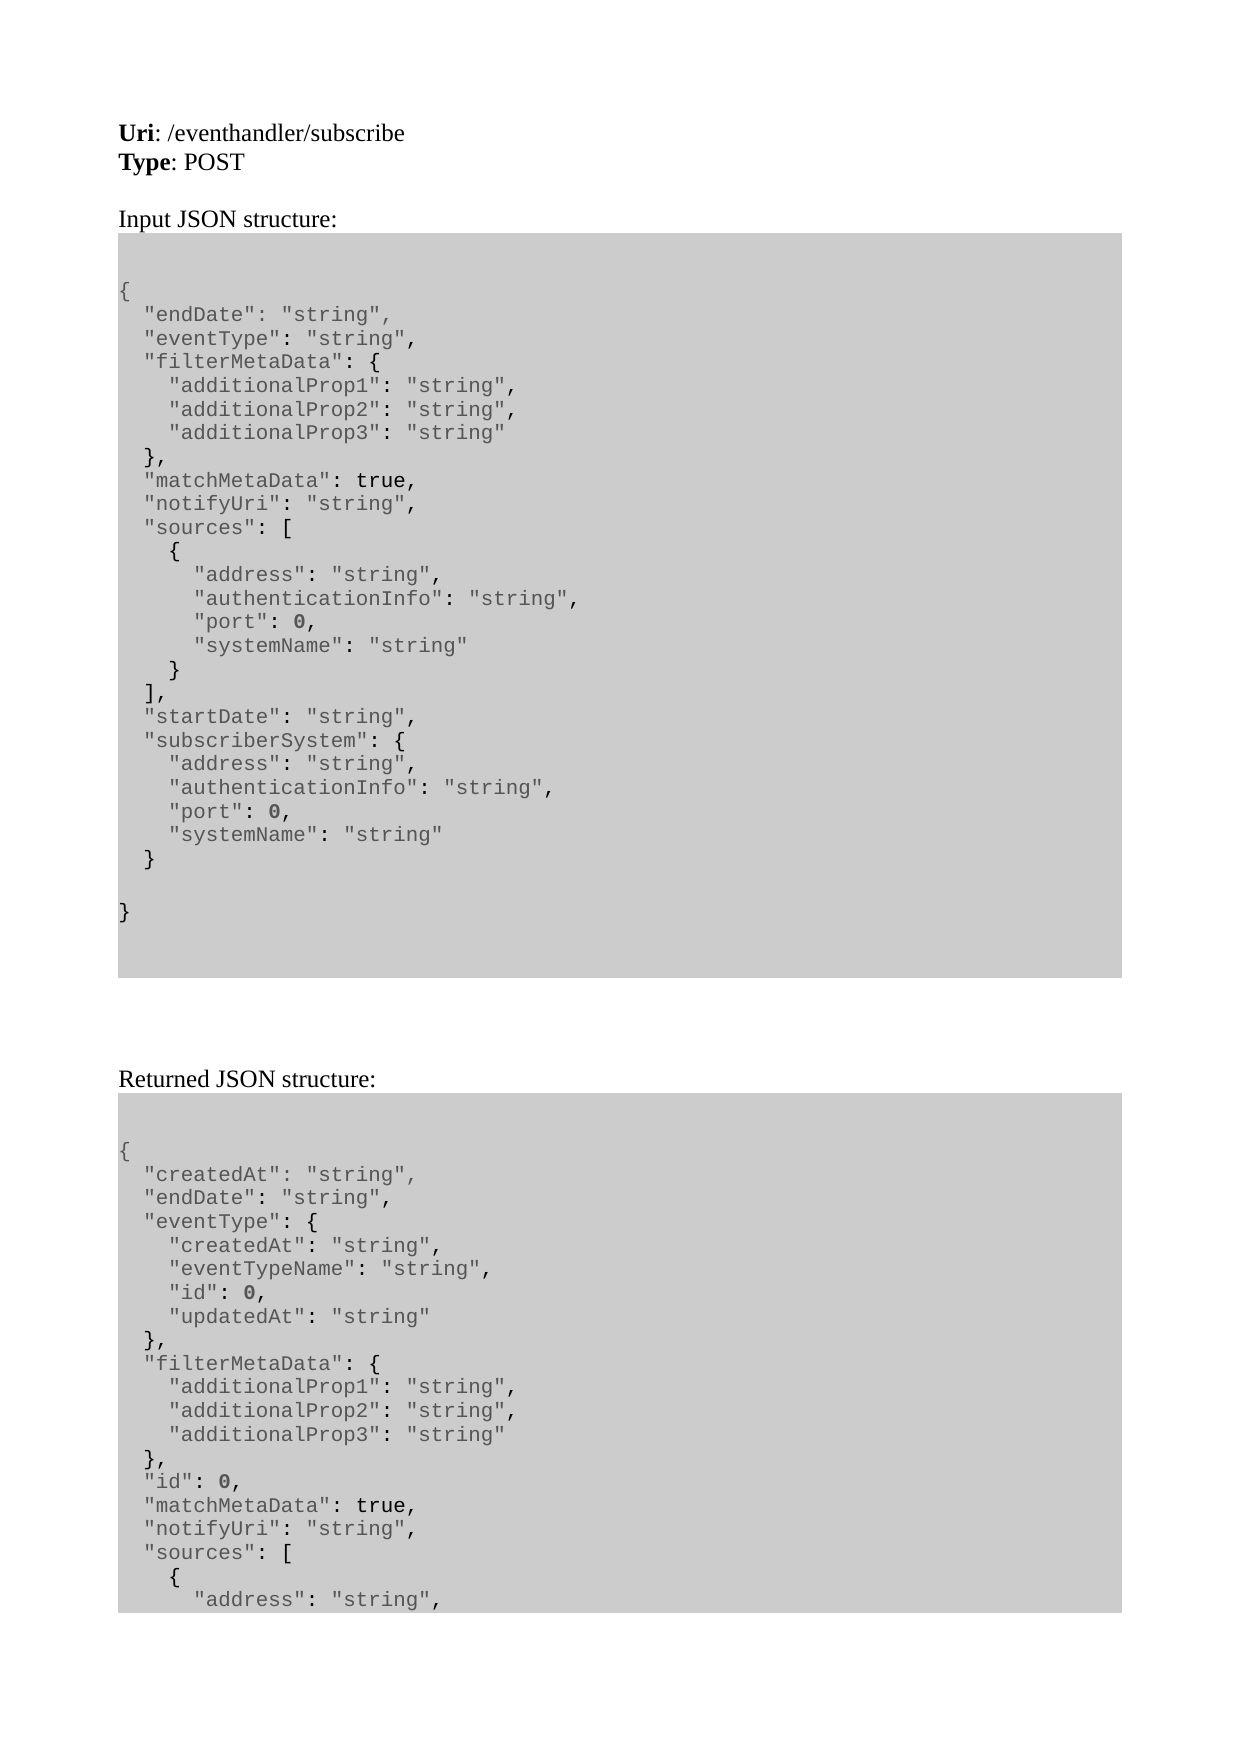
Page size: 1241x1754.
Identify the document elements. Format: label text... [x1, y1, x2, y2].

text "additionalProp3": "string" [118, 422, 1122, 446]
text "additionalProp1": "string", [118, 375, 1122, 399]
text ], [118, 682, 1122, 706]
text "address": "string", [118, 564, 1122, 588]
text "createdAt": "string", [118, 1164, 1122, 1187]
text "port": 0, [118, 801, 1122, 824]
text "eventType": { [118, 1211, 1122, 1235]
text { [118, 280, 1122, 304]
text "endDate": "string", [118, 304, 1122, 328]
text "startDate": "string", [118, 706, 1122, 730]
text } [118, 659, 1122, 682]
text "id": 0, [118, 1471, 1122, 1495]
text Uri: /eventhandler/subscribe [118, 118, 1122, 147]
text "additionalProp2": "string", [118, 1400, 1122, 1424]
text }, [118, 446, 1122, 469]
text "matchMetaData": true, [118, 469, 1122, 493]
text "additionalProp2": "string", [118, 399, 1122, 422]
text "id": 0, [118, 1282, 1122, 1306]
text "authenticationInfo": "string", [118, 777, 1122, 801]
text }, [118, 1329, 1122, 1353]
text "endDate": "string", [118, 1187, 1122, 1211]
text "createdAt": "string", [118, 1235, 1122, 1258]
text "eventTypeName": "string", [118, 1258, 1122, 1282]
text "port": 0, [118, 611, 1122, 635]
text "additionalProp3": "string" [118, 1424, 1122, 1447]
text "filterMetaData": { [118, 1353, 1122, 1377]
text { [118, 1140, 1122, 1164]
text "eventType": "string", [118, 328, 1122, 351]
text "sources": [ [118, 517, 1122, 541]
text "subscriberSystem": { [118, 730, 1122, 753]
text { [118, 1566, 1122, 1589]
text "additionalProp1": "string", [118, 1377, 1122, 1400]
text Returned JSON structure: [118, 1064, 1122, 1093]
text "updatedAt": "string" [118, 1306, 1122, 1329]
text "address": "string", [118, 1589, 1122, 1613]
text "notifyUri": "string", [118, 1518, 1122, 1542]
text "authenticationInfo": "string", [118, 588, 1122, 611]
text "matchMetaData": true, [118, 1495, 1122, 1518]
text "notifyUri": "string", [118, 493, 1122, 517]
text } [118, 848, 1122, 872]
text Input JSON structure: [118, 204, 1122, 233]
text "systemName": "string" [118, 824, 1122, 848]
text { [118, 541, 1122, 564]
text Type: POST [118, 147, 1122, 176]
text "address": "string", [118, 753, 1122, 777]
text "systemName": "string" [118, 635, 1122, 659]
text "filterMetaData": { [118, 351, 1122, 375]
text }, [118, 1447, 1122, 1471]
text } [118, 901, 1122, 925]
text "sources": [ [118, 1542, 1122, 1566]
